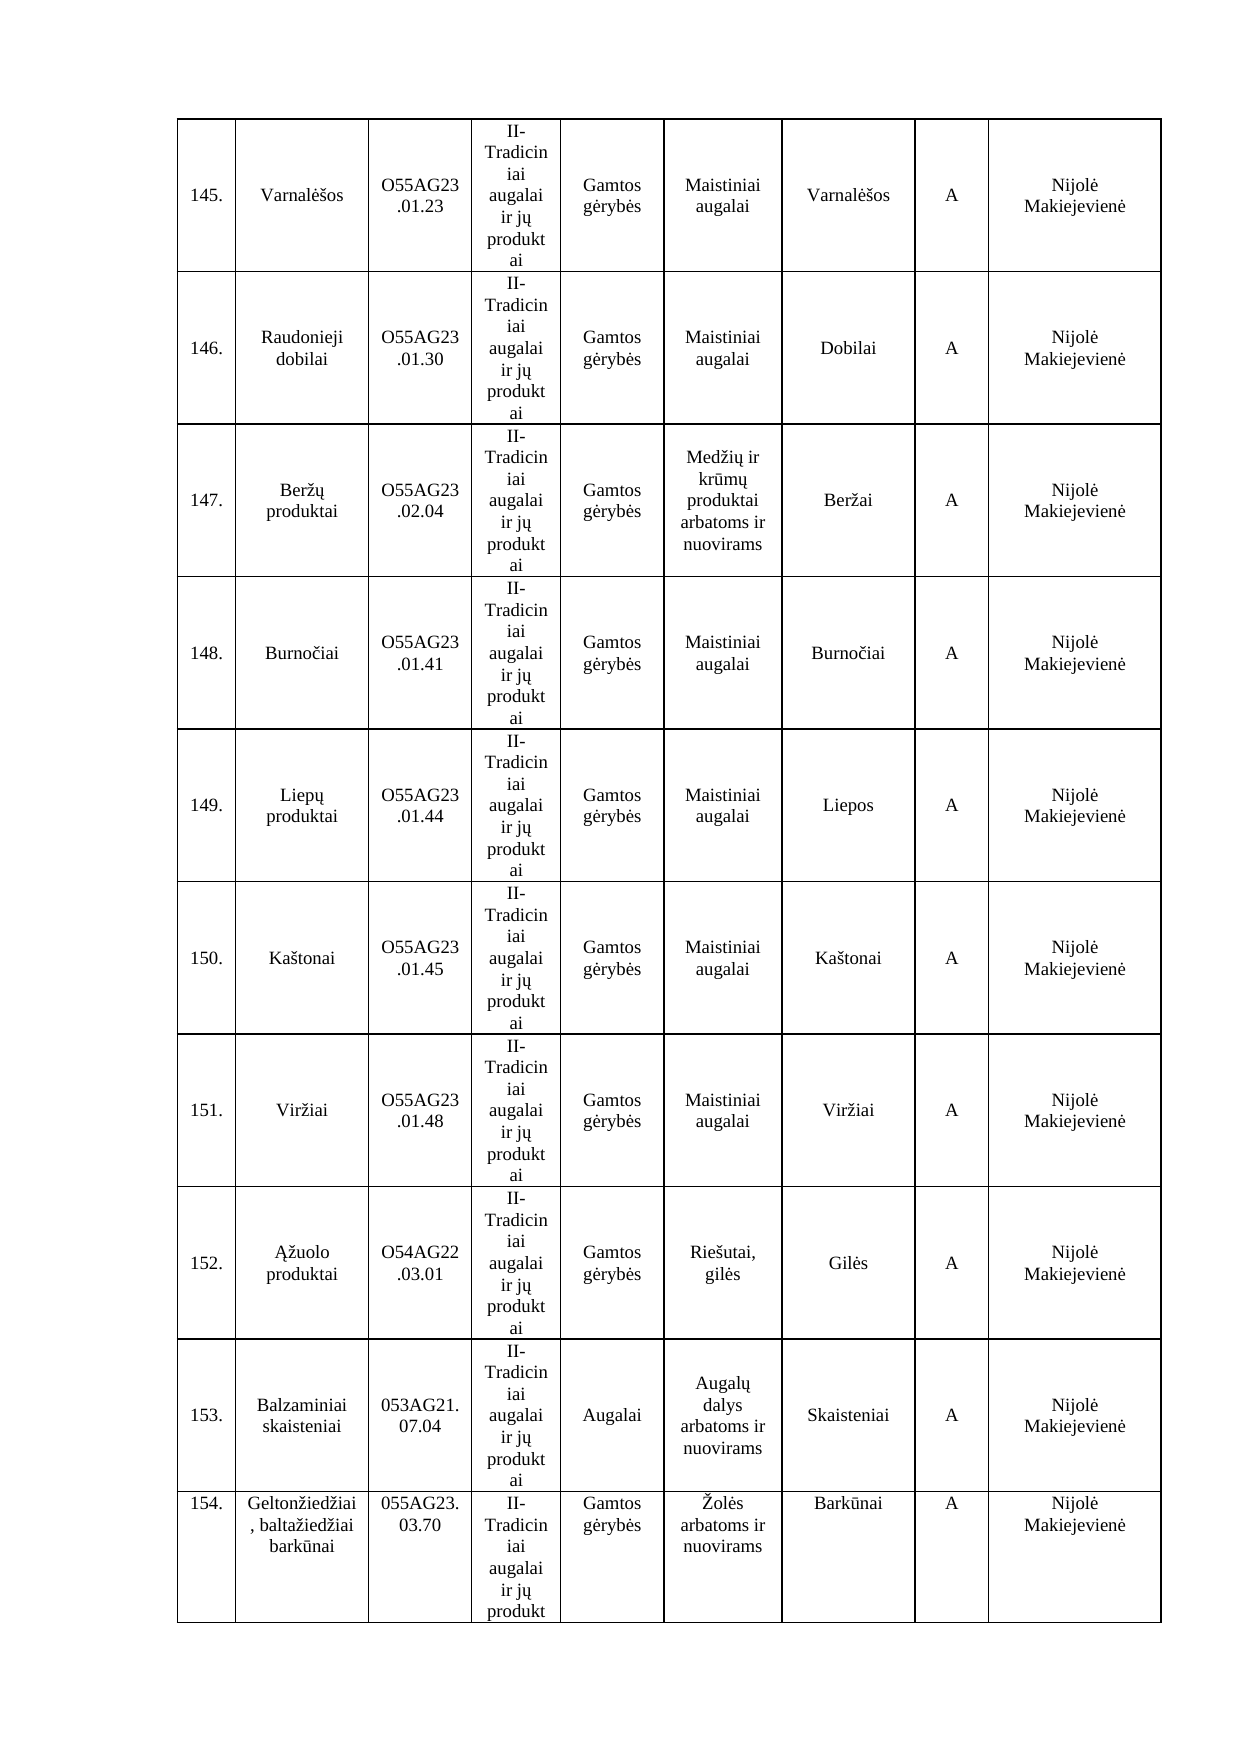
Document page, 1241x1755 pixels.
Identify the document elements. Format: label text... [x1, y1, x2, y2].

table_cell II-Tradiciniai augalai ir jų produktai [472, 120, 560, 271]
table_cell Geltonžiedžiai, baltažiedžiai barkūnai [236, 1492, 368, 1622]
table_cell Nijolė Makiejevienė [989, 882, 1160, 1033]
table_cell Gamtos gėrybės [561, 120, 663, 271]
table_cell O55AG23.02.04 [369, 425, 471, 576]
table_cell Nijolė Makiejevienė [989, 1187, 1160, 1338]
table_cell Raudonieji dobilai [236, 272, 368, 423]
table_cell O55AG23.01.30 [369, 272, 471, 423]
table_cell Nijolė Makiejevienė [989, 577, 1160, 728]
table_cell Riešutai, gilės [665, 1187, 781, 1338]
table_cell Liepos [783, 730, 914, 881]
table_cell A [916, 120, 988, 271]
table_cell Žolės arbatoms ir nuovirams [665, 1492, 781, 1622]
table_cell 150. [178, 882, 235, 1033]
table_cell II-Tradiciniai augalai ir jų produktai [472, 1187, 560, 1338]
table_cell Gamtos gėrybės [561, 1187, 663, 1338]
table_cell O55AG23.01.23 [369, 120, 471, 271]
table_cell 154. [178, 1492, 235, 1622]
table_cell A [916, 1340, 988, 1491]
table_cell Nijolė Makiejevienė [989, 272, 1160, 423]
table_cell Nijolė Makiejevienė [989, 1035, 1160, 1186]
table_cell 152. [178, 1187, 235, 1338]
table_cell O55AG23.01.41 [369, 577, 471, 728]
table_cell Gamtos gėrybės [561, 1035, 663, 1186]
table_cell A [916, 1035, 988, 1186]
table_cell Augalų dalys arbatoms ir nuovirams [665, 1340, 781, 1491]
table_cell Gamtos gėrybės [561, 272, 663, 423]
table_cell Maistiniai augalai [665, 730, 781, 881]
table_cell 151. [178, 1035, 235, 1186]
table_cell Burnočiai [783, 577, 914, 728]
table_cell II-Tradiciniai augalai ir jų produktai [472, 577, 560, 728]
table_cell 053AG21.07.04 [369, 1340, 471, 1491]
table_cell Viržiai [236, 1035, 368, 1186]
table_cell II-Tradiciniai augalai ir jų produktai [472, 1035, 560, 1186]
table_cell Balzaminiai skaisteniai [236, 1340, 368, 1491]
table_cell Nijolė Makiejevienė [989, 1492, 1160, 1622]
table_cell Maistiniai augalai [665, 577, 781, 728]
table_cell Gamtos gėrybės [561, 425, 663, 576]
table_cell Nijolė Makiejevienė [989, 1340, 1160, 1491]
table_cell Maistiniai augalai [665, 272, 781, 423]
table_cell A [916, 882, 988, 1033]
table_cell Medžių ir krūmų produktai arbatoms ir nuovirams [665, 425, 781, 576]
table_cell Barkūnai [783, 1492, 914, 1622]
table_cell II-Tradiciniai augalai ir jų produktai [472, 272, 560, 423]
table_cell Maistiniai augalai [665, 1035, 781, 1186]
table_cell Gamtos gėrybės [561, 1492, 663, 1622]
table_cell Gamtos gėrybės [561, 730, 663, 881]
table_cell O55AG23.01.45 [369, 882, 471, 1033]
table_cell Gamtos gėrybės [561, 577, 663, 728]
table_cell 149. [178, 730, 235, 881]
table_cell Gilės [783, 1187, 914, 1338]
table_cell O55AG23.01.44 [369, 730, 471, 881]
table_cell A [916, 577, 988, 728]
table_cell 146. [178, 272, 235, 423]
table_cell A [916, 425, 988, 576]
table_cell Ąžuolo produktai [236, 1187, 368, 1338]
table_cell O54AG22.03.01 [369, 1187, 471, 1338]
table_cell A [916, 272, 988, 423]
table_cell Viržiai [783, 1035, 914, 1186]
table_cell Maistiniai augalai [665, 882, 781, 1033]
table_cell A [916, 1187, 988, 1338]
table_cell Beržų produktai [236, 425, 368, 576]
table_cell 055AG23.03.70 [369, 1492, 471, 1622]
table_cell Kaštonai [783, 882, 914, 1033]
table_cell Maistiniai augalai [665, 120, 781, 271]
table_cell II-Tradiciniai augalai ir jų produktai [472, 1340, 560, 1491]
table_cell O55AG23.01.48 [369, 1035, 471, 1186]
table_cell Kaštonai [236, 882, 368, 1033]
table_cell Varnalėšos [236, 120, 368, 271]
table_cell Varnalėšos [783, 120, 914, 271]
table_cell II-Tradiciniai augalai ir jų produktai [472, 425, 560, 576]
table_cell 145. [178, 120, 235, 271]
table_cell 153. [178, 1340, 235, 1491]
table_cell Nijolė Makiejevienė [989, 730, 1160, 881]
table_cell Nijolė Makiejevienė [989, 120, 1160, 271]
table_cell II-Tradiciniai augalai ir jų produktai [472, 730, 560, 881]
table_cell Gamtos gėrybės [561, 882, 663, 1033]
table_cell Liepų produktai [236, 730, 368, 881]
table_cell II-Tradiciniai augalai ir jų produkt [472, 1492, 560, 1622]
table_cell Augalai [561, 1340, 663, 1491]
table_cell Dobilai [783, 272, 914, 423]
table_cell 148. [178, 577, 235, 728]
table_cell Nijolė Makiejevienė [989, 425, 1160, 576]
table_cell A [916, 1492, 988, 1622]
table_cell II-Tradiciniai augalai ir jų produktai [472, 882, 560, 1033]
table_cell 147. [178, 425, 235, 576]
table_cell Skaisteniai [783, 1340, 914, 1491]
table_cell Beržai [783, 425, 914, 576]
table_cell A [916, 730, 988, 881]
table_cell Burnočiai [236, 577, 368, 728]
